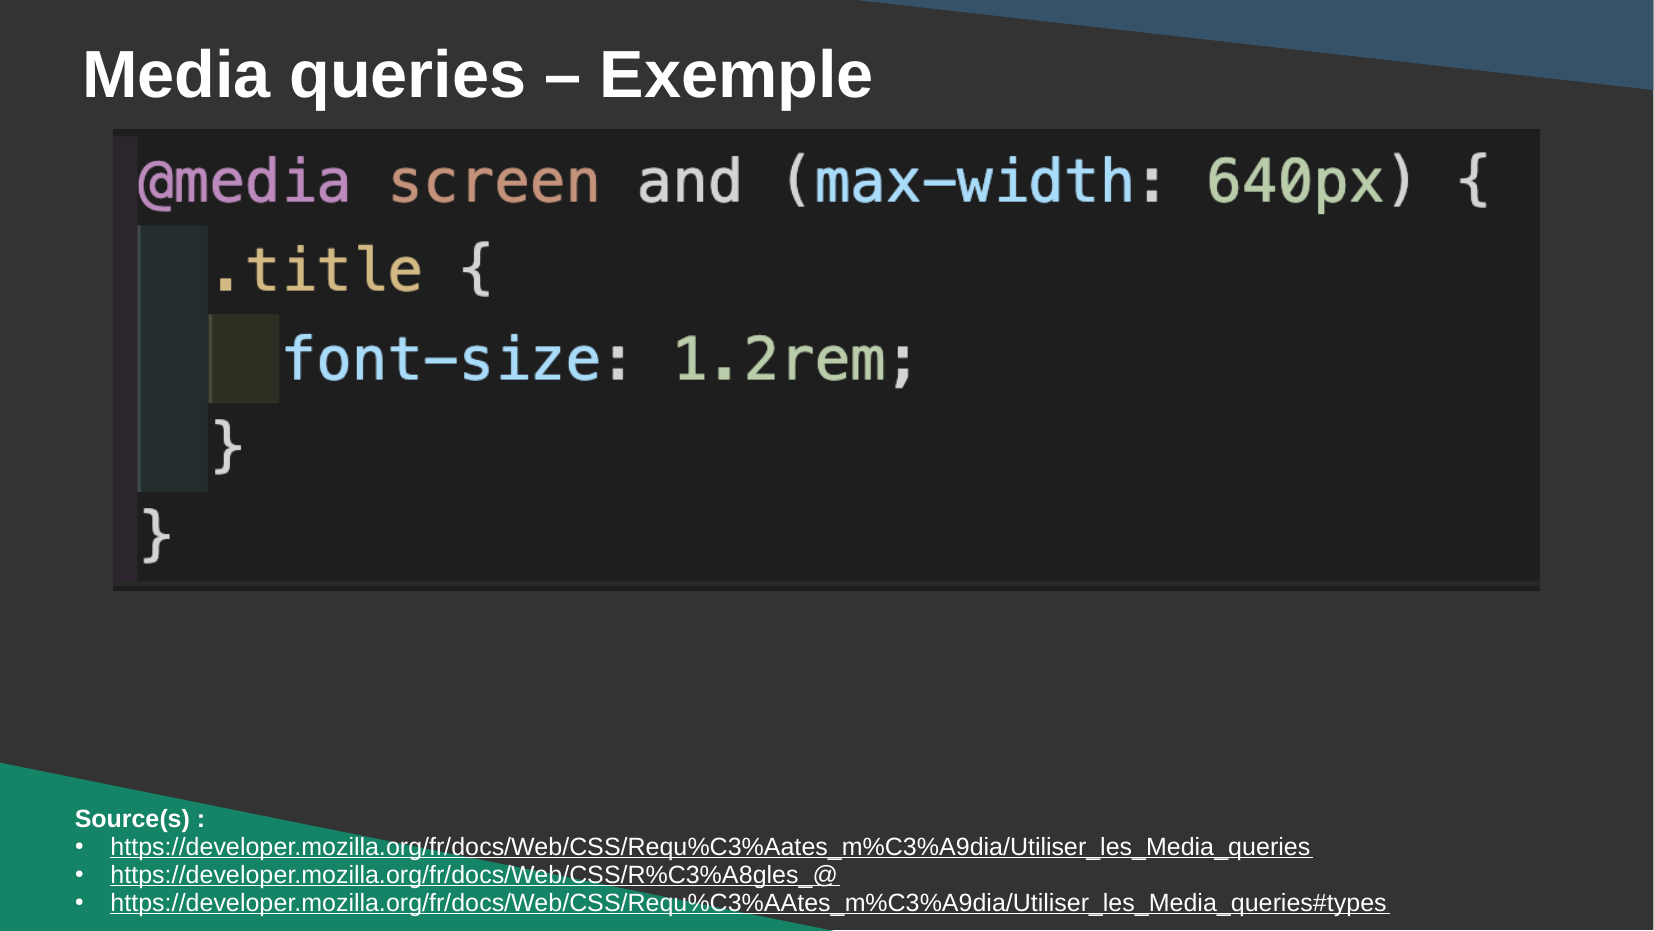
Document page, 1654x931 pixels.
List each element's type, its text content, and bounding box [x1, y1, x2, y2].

text_box [0, 762, 171, 931]
title Media queries – Exemple [82, 37, 1571, 122]
text_box [855, 0, 1654, 91]
picture [113, 129, 1540, 591]
text_box Source(s) : https://developer.mozilla.org/fr/docs/Web/CSS/Requ%C3%Aates_m%C3%A9dia/Utiliser_les_Media_queries https://developer.mozilla.org/fr/docs/Web/CSS/R%C3%A8gles_@ https://developer.mozilla.org/fr/docs/Web/CSS/Requ%C3%AAtes_m%C3%A9dia/Utiliser_les_Media_queries#types [60, 797, 1546, 931]
